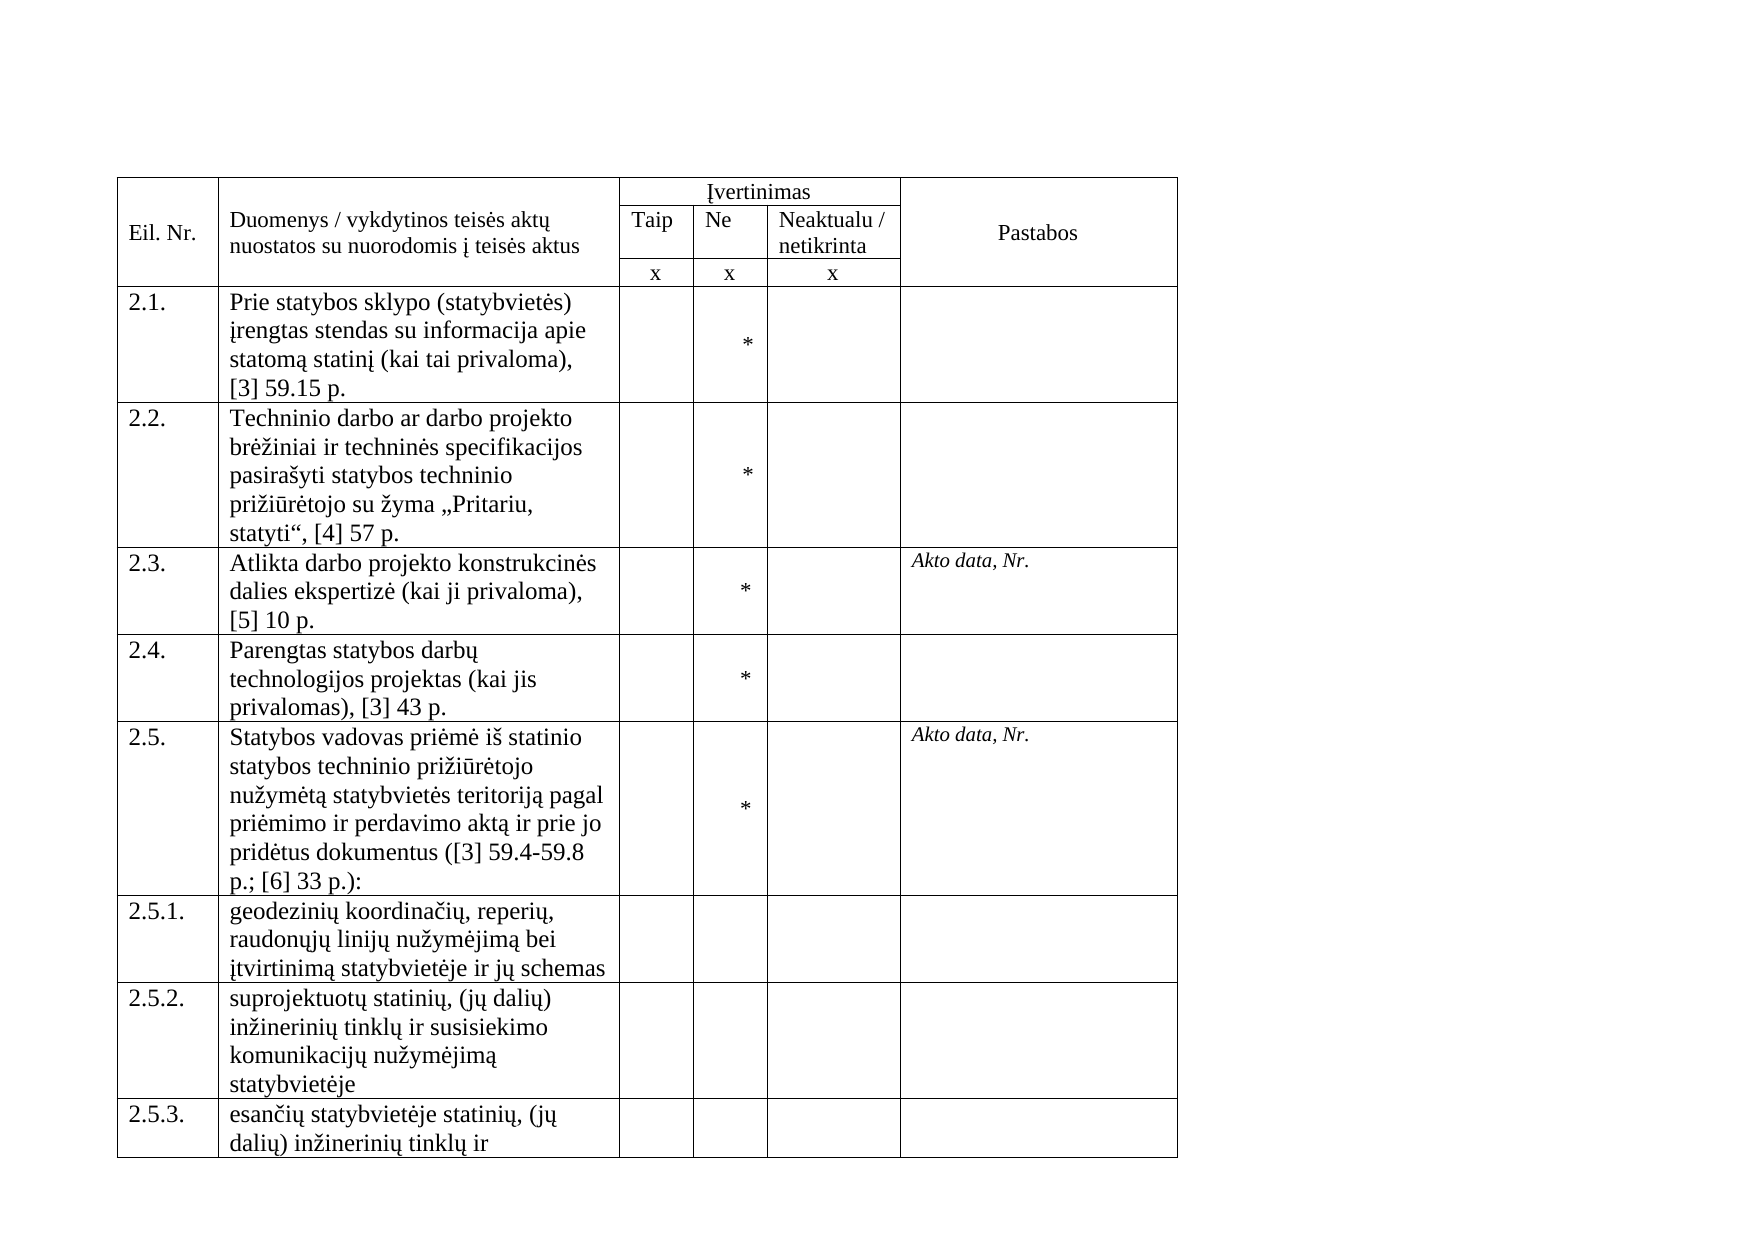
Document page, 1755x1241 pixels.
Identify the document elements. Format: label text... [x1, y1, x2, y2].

table_header Įvertinimas [620, 178, 900, 204]
table_cell [768, 635, 900, 721]
table_cell [901, 635, 1177, 721]
table_cell geodezinių koordinačių, reperių, raudonųjų linijų nužymėjimą bei įtvirtinimą statybvietėje ir jų schemas [219, 896, 619, 982]
table_cell [620, 983, 693, 1098]
table_cell [694, 983, 767, 1098]
table_cell * [694, 548, 767, 634]
table_cell esančių statybvietėje statinių, (jų dalių) inžinerinių tinklų ir [219, 1099, 619, 1157]
table_cell [694, 896, 767, 982]
table_cell Techninio darbo ar darbo projekto brėžiniai ir techninės specifikacijos pasirašyti statybos techninio prižiūrėtojo su žyma „Pritariu, statyti“, [4] 57 p. [219, 403, 619, 547]
table_cell [768, 983, 900, 1098]
table_cell Ne [694, 206, 767, 258]
table_cell 2.2. [118, 403, 218, 547]
table_cell * [694, 403, 767, 547]
table_cell [901, 287, 1177, 402]
table_cell [768, 722, 900, 895]
table_cell Neaktualu / netikrinta [768, 206, 900, 258]
table_header Duomenys / vykdytinos teisės aktų nuostatos su nuorodomis į teisės aktus [219, 178, 619, 286]
table_cell [768, 1099, 900, 1157]
table_cell [620, 896, 693, 982]
table_cell [768, 403, 900, 547]
table_cell 2.1. [118, 287, 218, 402]
table_cell [901, 1099, 1177, 1157]
table_cell [768, 287, 900, 402]
table_cell [694, 1099, 767, 1157]
table_cell [901, 983, 1177, 1098]
table_cell [620, 548, 693, 634]
table_cell Akto data, Nr. [901, 722, 1177, 895]
table_cell [768, 548, 900, 634]
table_header Eil. Nr. [118, 178, 218, 286]
table_cell [901, 403, 1177, 547]
table_cell * [694, 635, 767, 721]
table_cell [620, 722, 693, 895]
table_cell [620, 287, 693, 402]
table_cell Statybos vadovas priėmė iš statinio statybos techninio prižiūrėtojo nužymėtą statybvietės teritoriją pagal priėmimo ir perdavimo aktą ir prie jo pridėtus dokumentus ([3] 59.4-59.8 p.; [6] 33 p.): [219, 722, 619, 895]
table_cell Atlikta darbo projekto konstrukcinės dalies ekspertizė (kai ji privaloma), [5] 10 p. [219, 548, 619, 634]
table_cell 2.5.1. [118, 896, 218, 982]
table_cell Prie statybos sklypo (statybvietės) įrengtas stendas su informacija apie statomą statinį (kai tai privaloma), [3] 59.15 p. [219, 287, 619, 402]
table_cell 2.3. [118, 548, 218, 634]
table_cell [620, 403, 693, 547]
table_cell Taip [620, 206, 693, 258]
table_cell suprojektuotų statinių, (jų dalių) inžinerinių tinklų ir susisiekimo komunikacijų nužymėjimą statybvietėje [219, 983, 619, 1098]
table_cell 2.5.3. [118, 1099, 218, 1157]
table_cell 2.5. [118, 722, 218, 895]
table_cell * [694, 722, 767, 895]
table_cell [620, 1099, 693, 1157]
table_cell * [694, 287, 767, 402]
table_header Pastabos [901, 178, 1177, 286]
table_cell Parengtas statybos darbų technologijos projektas (kai jis privalomas), [3] 43 p. [219, 635, 619, 721]
table_cell [901, 896, 1177, 982]
table_cell [620, 635, 693, 721]
table_cell [768, 896, 900, 982]
table_cell x [768, 259, 900, 286]
table_cell Akto data, Nr. [901, 548, 1177, 634]
table_cell 2.5.2. [118, 983, 218, 1098]
table_cell 2.4. [118, 635, 218, 721]
table_cell x [620, 259, 693, 286]
table_cell x [694, 259, 767, 286]
